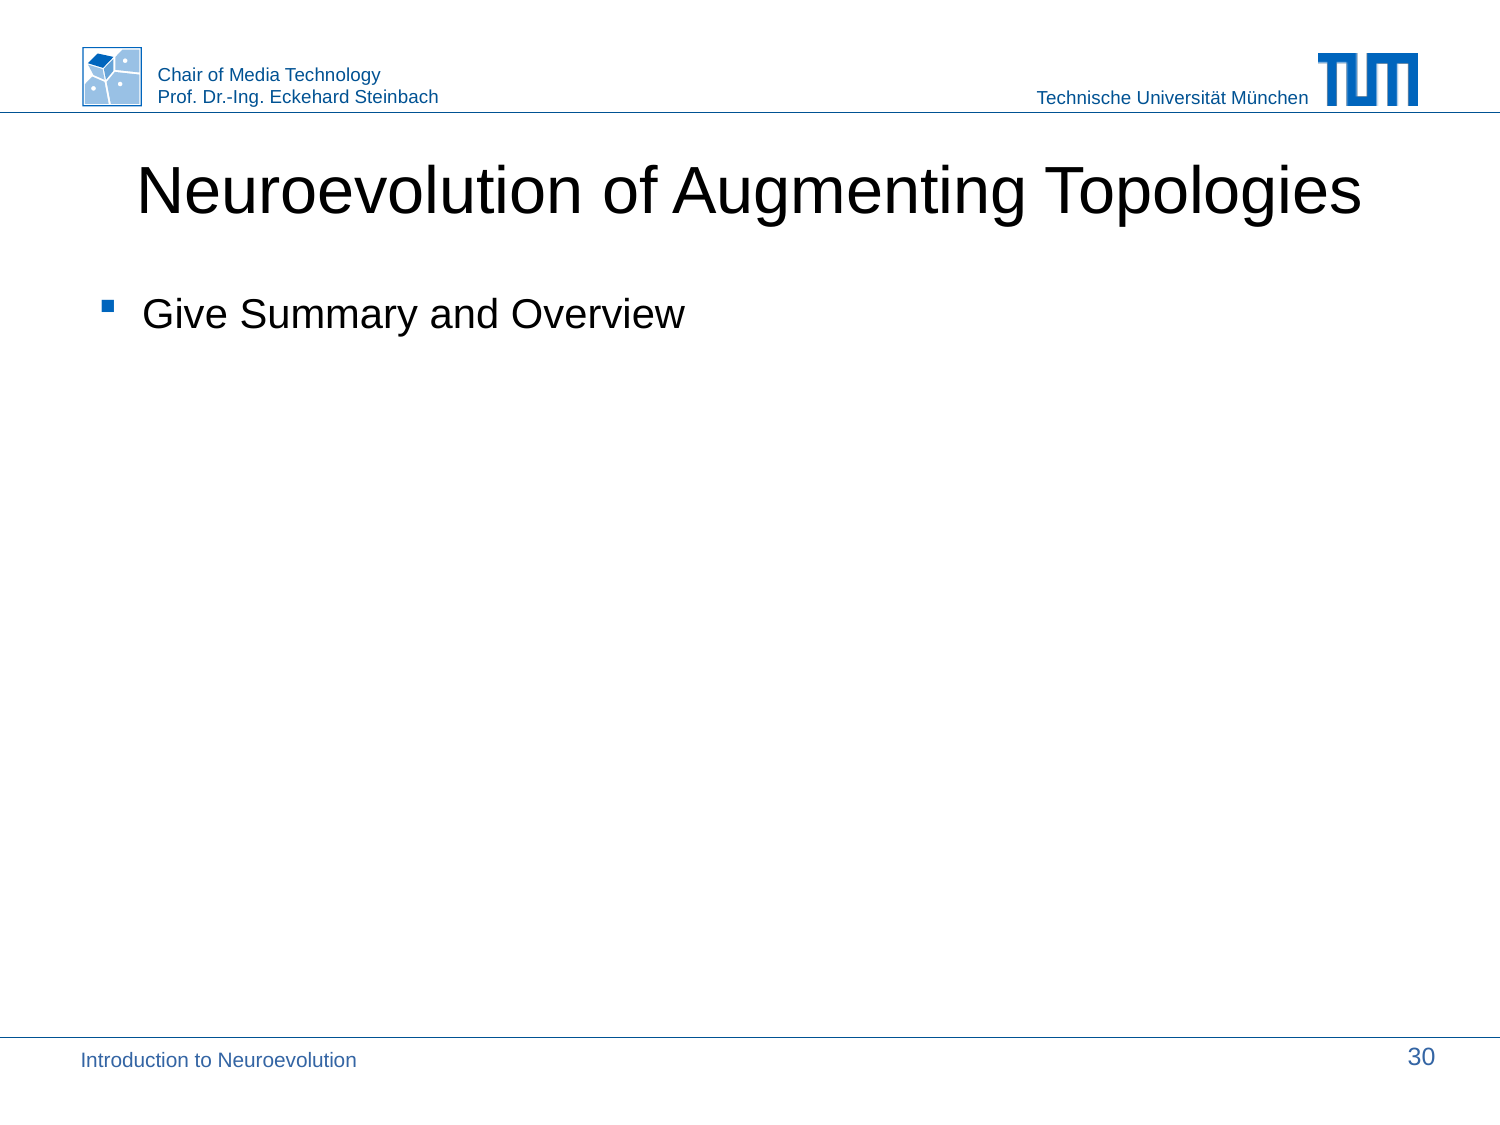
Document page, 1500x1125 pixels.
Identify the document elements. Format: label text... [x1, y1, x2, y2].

title Neuroevolution of Augmenting Topologies [83, 139, 1417, 239]
text_box Introduction to Neuroevolution [65, 1041, 406, 1081]
list Give Summary and Overview [83, 279, 1417, 1013]
text_box [1392, 1035, 1471, 1090]
picture [1318, 53, 1418, 106]
